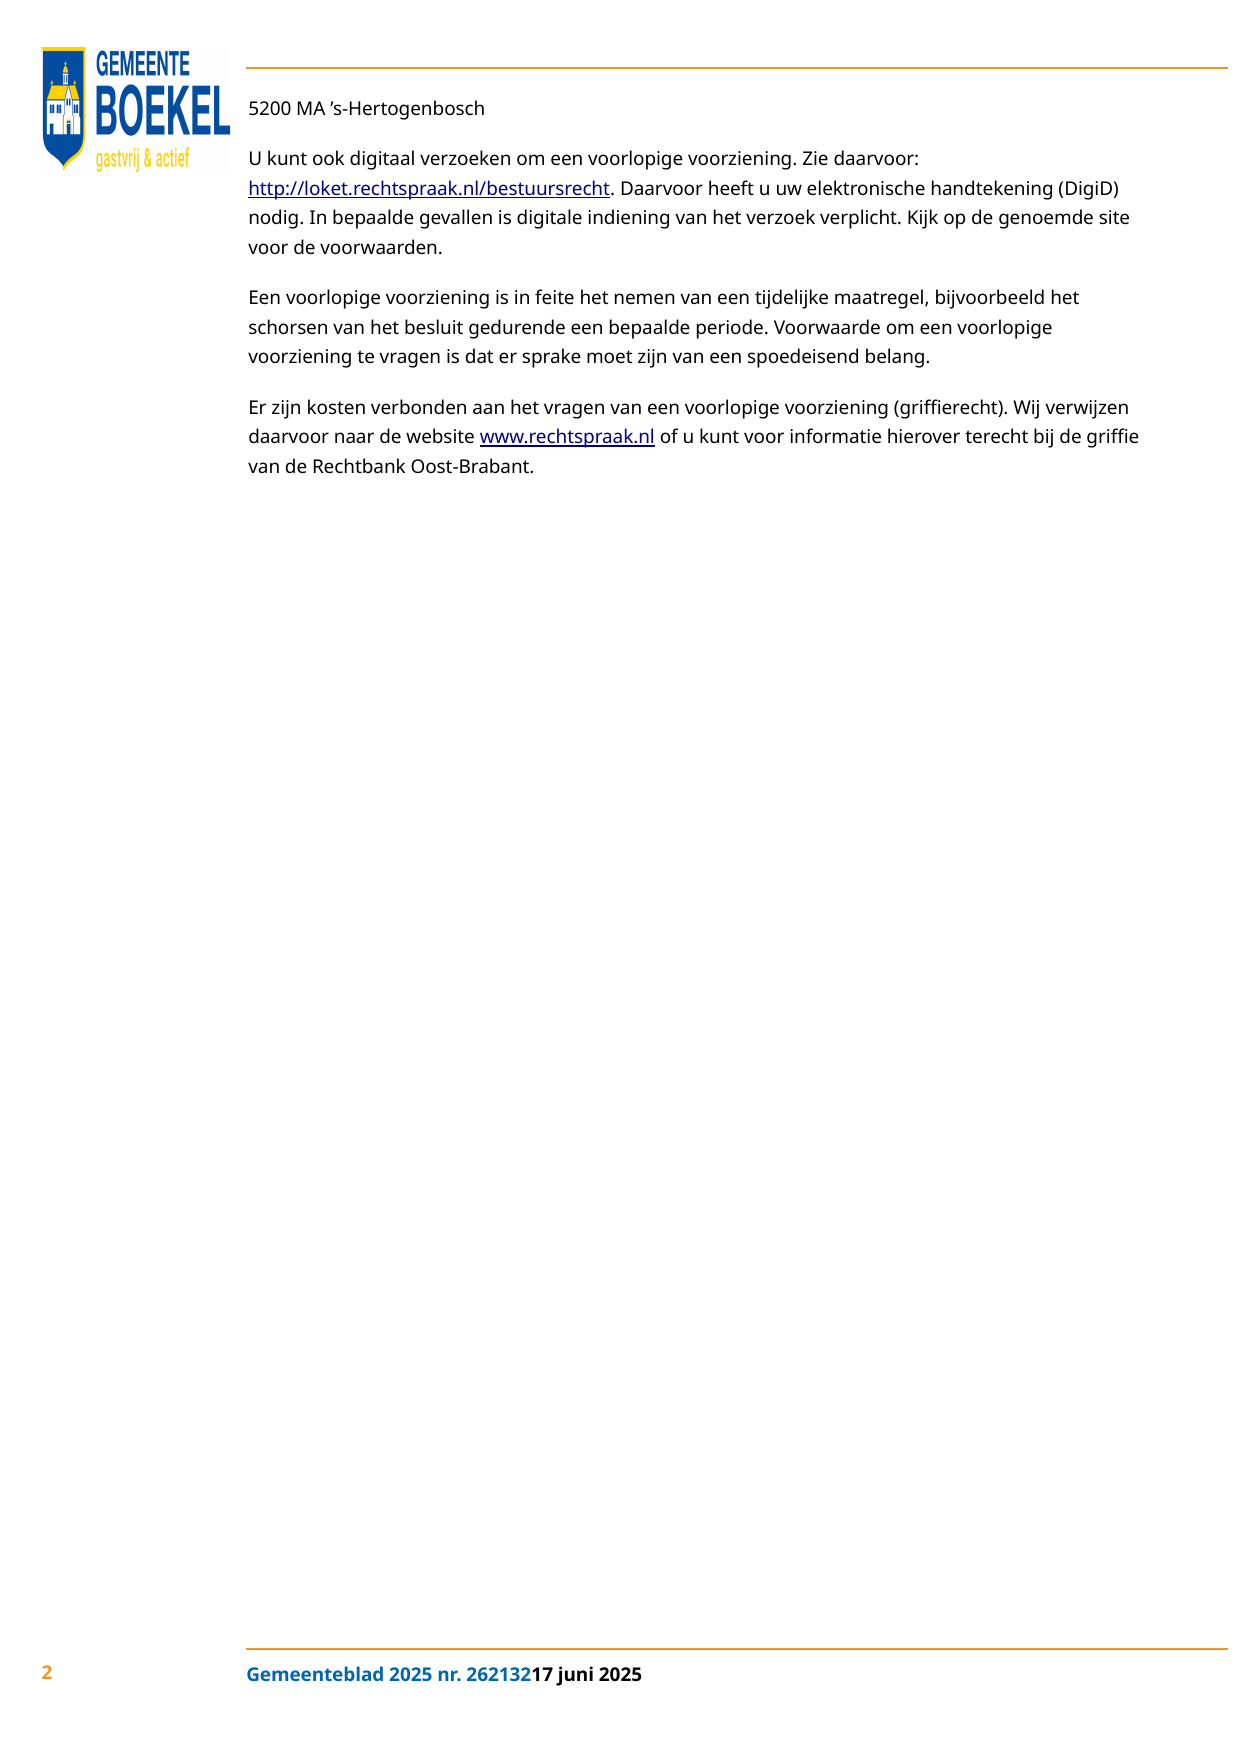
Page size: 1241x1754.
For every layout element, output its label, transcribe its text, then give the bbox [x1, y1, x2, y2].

text Er zijn kosten verbonden aan het vragen van een voorlopige voorziening (griffierecht). Wij verwijzen daarvoor naar de website www.rechtspraak.nl of u kunt voor informatie hierover terecht bij de griffie van de Rechtbank Oost-Brabant. [248, 394, 1152, 479]
text U kunt ook digitaal verzoeken om een voorlopige voorziening. Zie daarvoor: http://loket.rechtspraak.nl/bestuursrecht. Daarvoor heeft u uw elektronische handtekening (DigiD) nodig. In bepaalde gevallen is digitale indiening van het verzoek verplicht. Kijk op de genoemde site voor de voorwaarden. [248, 145, 1152, 260]
text 5200 MA ’s-Hertogenbosch [248, 95, 1152, 121]
text Een voorlopige voorziening is in feite het nemen van een tijdelijke maatregel, bijvoorbeeld het schorsen van het besluit gedurende een bepaalde periode. Voorwaarde om een voorlopige voorziening te vragen is dat er sprake moet zijn van een spoedeisend belang. [248, 284, 1152, 369]
picture [41, 47, 231, 172]
